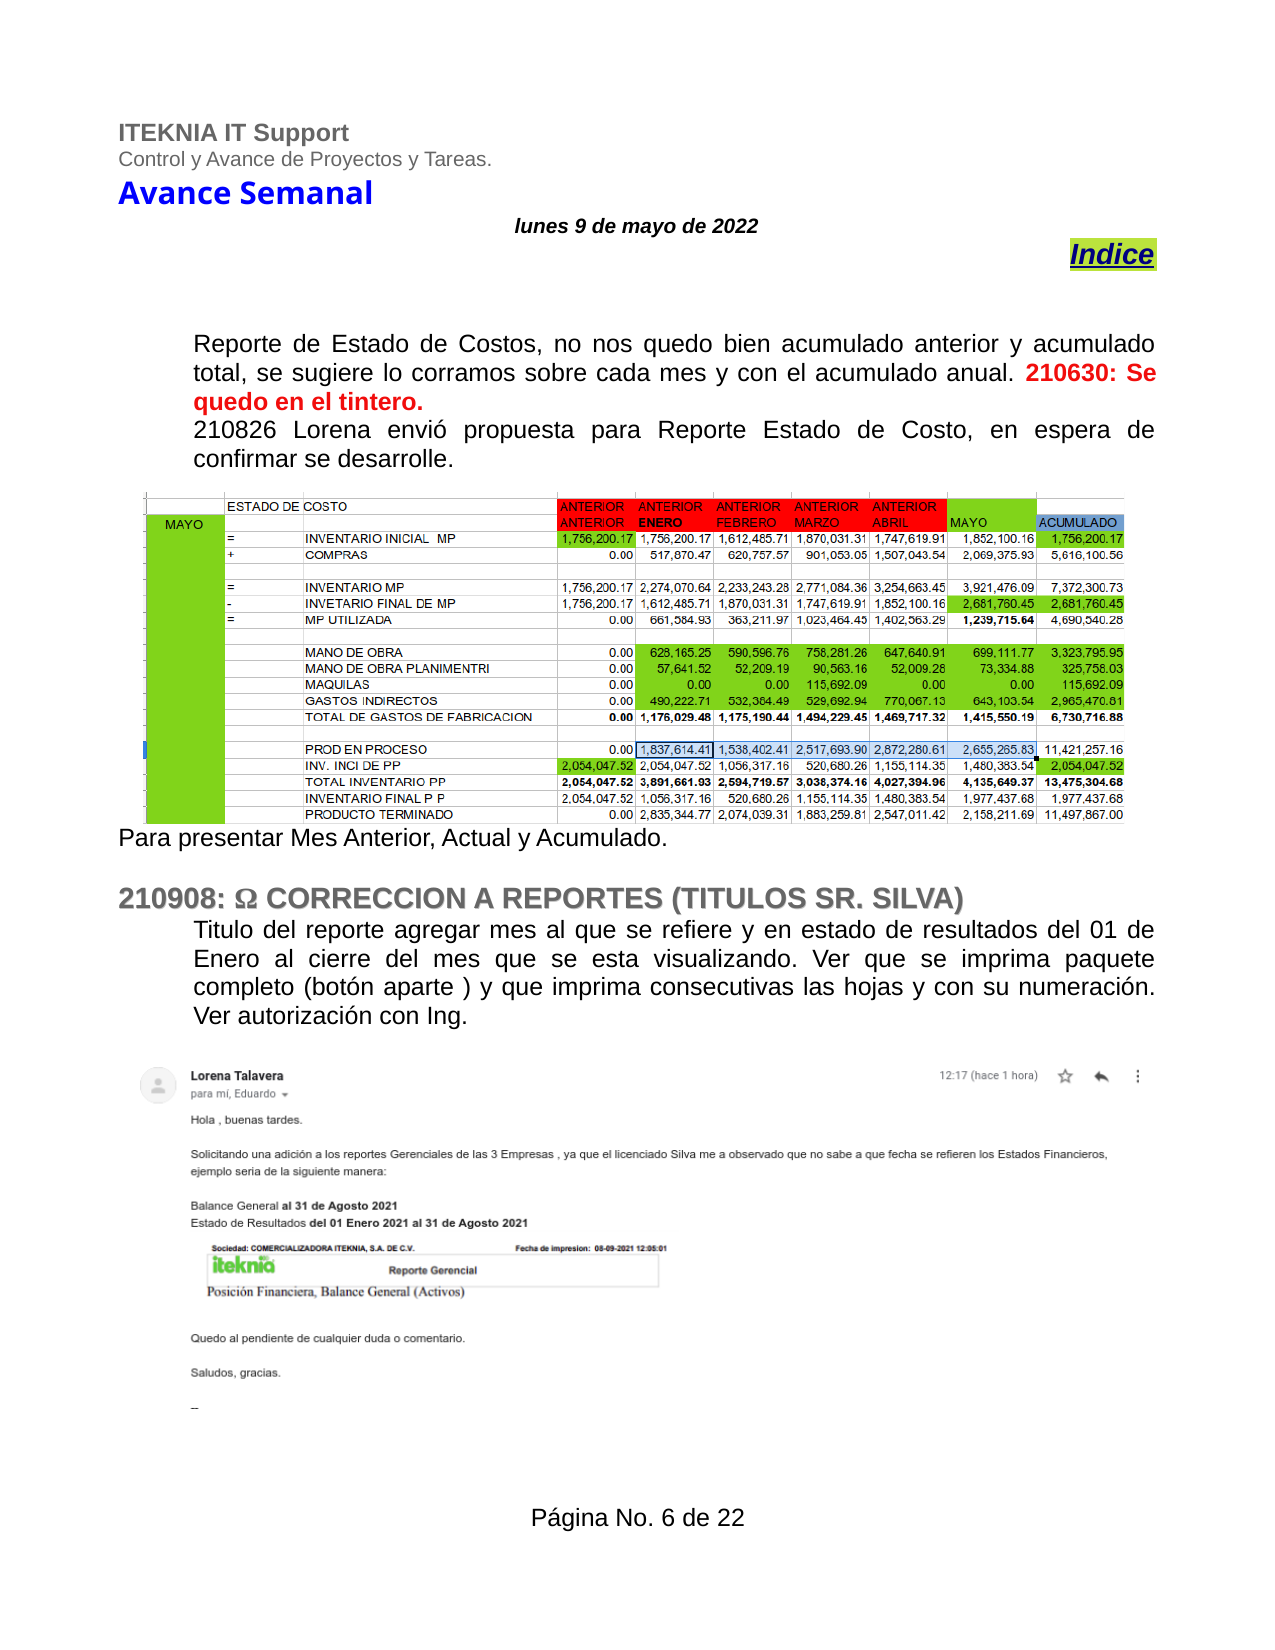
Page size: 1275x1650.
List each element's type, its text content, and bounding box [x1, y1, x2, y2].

subtitle 210908: Ω CORRECCION A REPORTES (TITULOS SR. SILVA) [118, 881, 1157, 915]
text Para presentar Mes Anterior, Actual y Acumulado. [118, 824, 1157, 852]
text Reporte de Estado de Costos, no nos quedo bien acumulado anterior y acumulado total, se sugiere lo corramos sobre cada mes y con el acumulado anual. 210630: Se quedo en el tintero. [193, 329, 1157, 415]
text 210826 Lorena envió propuesta para Reporte Estado de Costo, en espera de confirmar se desarrolle. [193, 415, 1157, 473]
text Titulo del reporte agregar mes al que se refiere y en estado de resultados del 01 de Enero al cierre del mes que se esta visualizando. Ver que se imprima paquete completo (botón aparte ) y que imprima consecutivas las hojas y con su numeración. Ver autorización con Ing. [193, 915, 1157, 1030]
picture [136, 1058, 1139, 1411]
picture [143, 492, 1125, 824]
